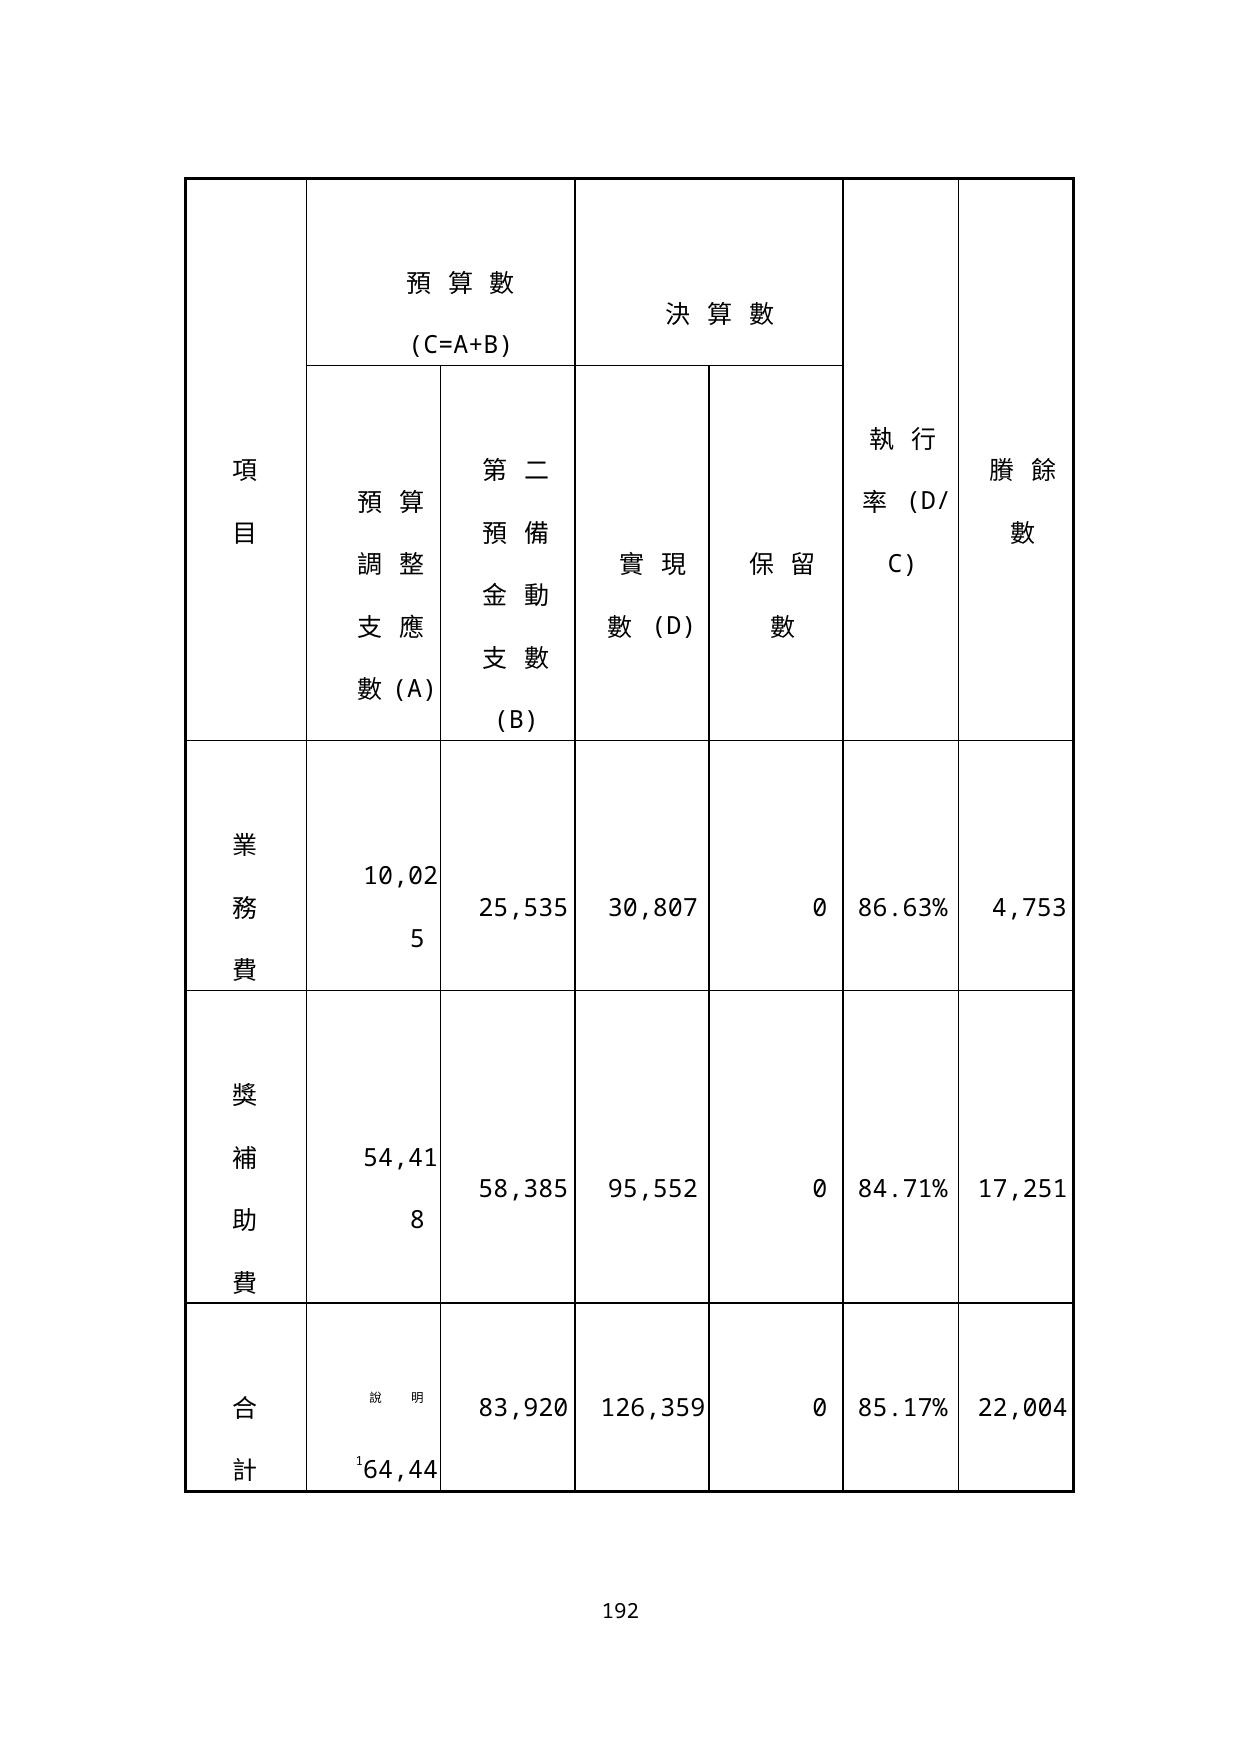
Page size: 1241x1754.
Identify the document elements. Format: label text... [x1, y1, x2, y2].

table_cell 0 [710, 1304, 842, 1490]
table_cell 第二預備金動支數(B) [441, 366, 574, 740]
table_cell 合 計 [187, 1304, 306, 1490]
table_cell 126,359 [576, 1304, 708, 1490]
table_cell 保留數 [710, 366, 842, 740]
table_cell 說明164,44 [307, 1304, 440, 1490]
table_cell 83,920 [441, 1304, 574, 1490]
table_cell 85.17% [844, 1304, 958, 1490]
table_cell 25,535 [441, 741, 574, 990]
table_cell 30,807 [576, 741, 708, 990]
table_cell 54,418 [307, 991, 440, 1302]
table_cell 業務費 [187, 741, 306, 990]
table_cell 84.71% [844, 991, 958, 1302]
table_cell 獎補助費 [187, 991, 306, 1302]
table_cell 17,251 [959, 991, 1072, 1302]
table_cell 95,552 [576, 991, 708, 1302]
table_cell 實現數(D) [576, 366, 708, 740]
table_cell 58,385 [441, 991, 574, 1302]
table_cell 0 [710, 741, 842, 990]
table_cell 預算調整支應數(A) [307, 366, 440, 740]
table_header 項目 [187, 180, 306, 740]
table_header 賸餘數 [959, 180, 1072, 740]
table_header 決算數 [576, 180, 842, 365]
table_header 預算數(C=A+B) [307, 180, 574, 365]
table_cell 86.63% [844, 741, 958, 990]
table_cell 22,004 [959, 1304, 1072, 1490]
table_header 執行率(D/C) [844, 180, 958, 740]
table_cell 4,753 [959, 741, 1072, 990]
table_cell 0 [710, 991, 842, 1302]
table_cell 10,025 [307, 741, 440, 990]
